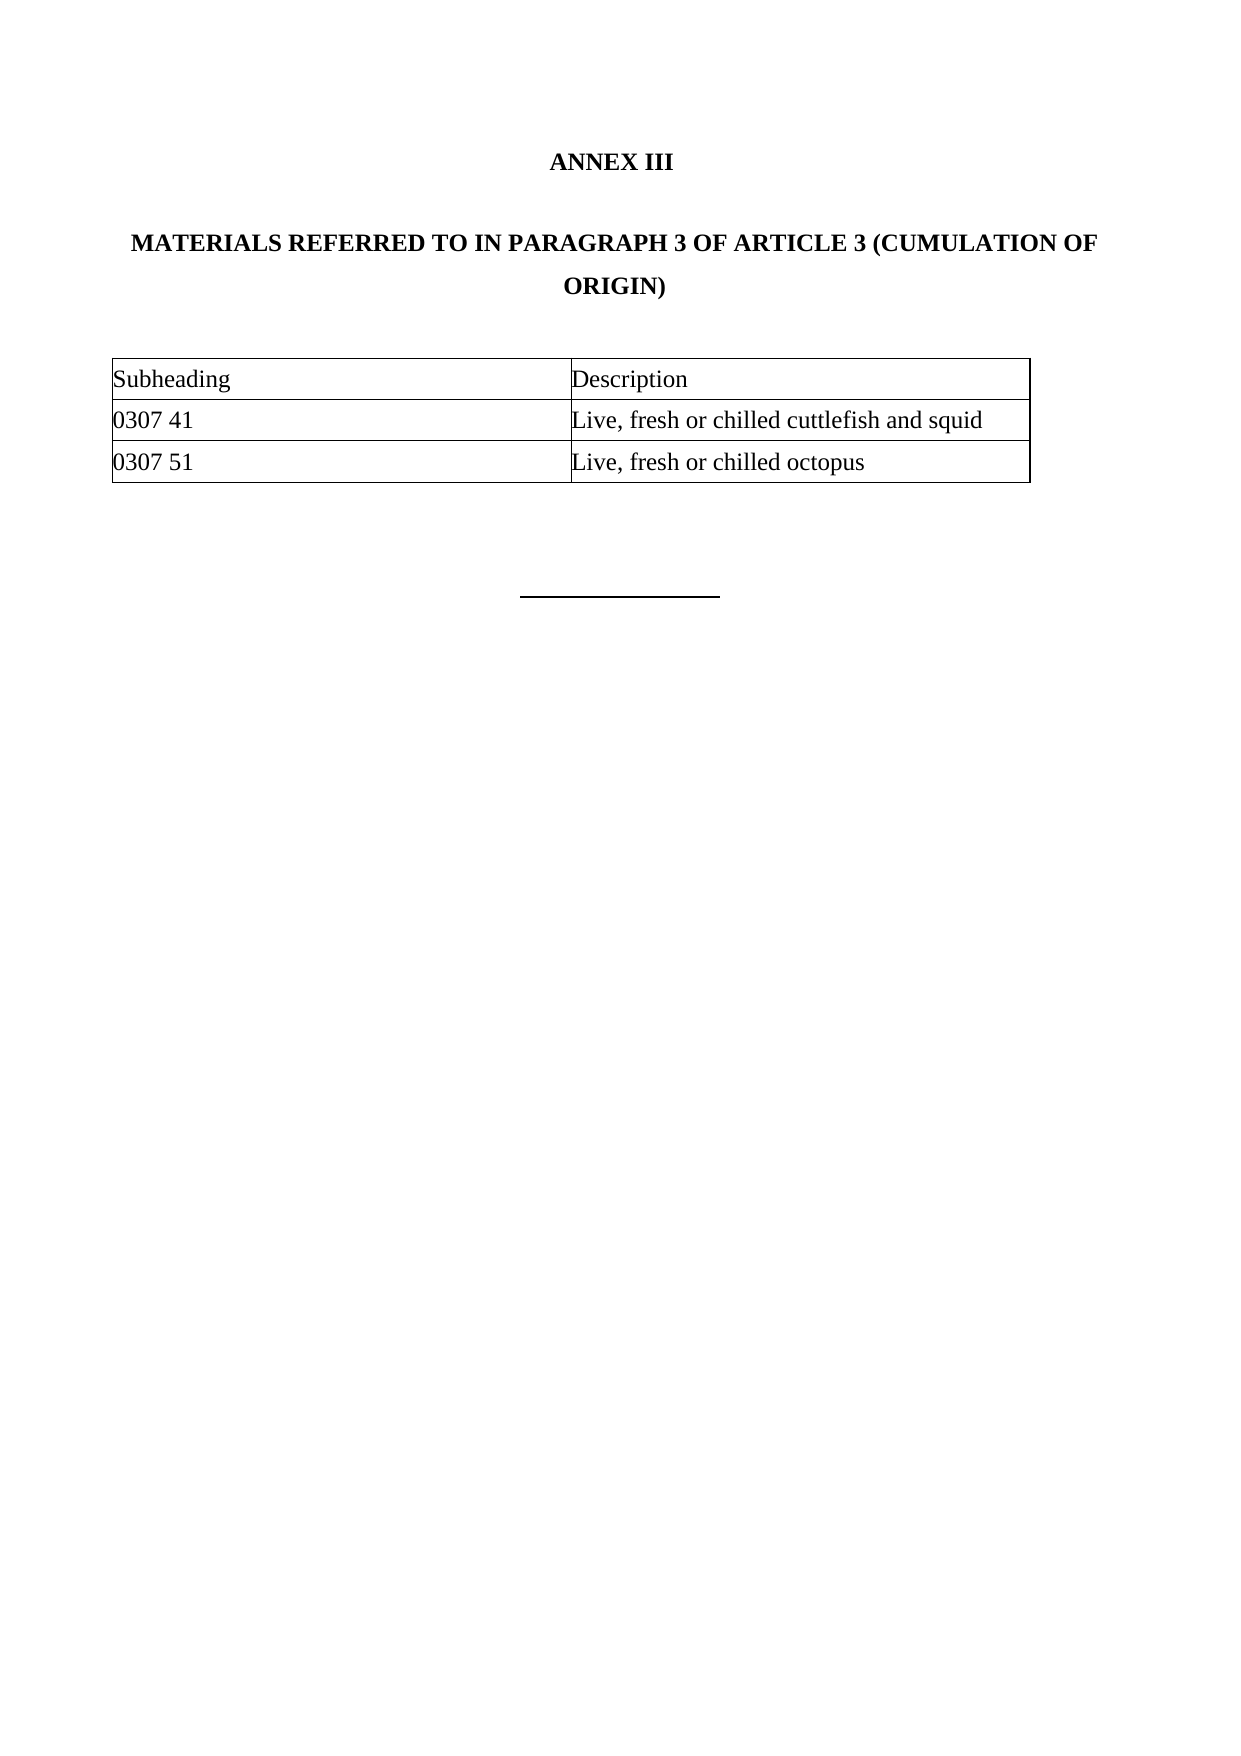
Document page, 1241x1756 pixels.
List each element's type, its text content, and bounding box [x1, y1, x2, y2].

table_cell Live, fresh or chilled octopus [572, 441, 1029, 482]
table_cell Live, fresh or chilled cuttlefish and squid [572, 400, 1029, 440]
subtitle ANNEX III [106, 147, 1123, 175]
table_header Subheading [113, 359, 571, 399]
text MATERIALS REFERRED TO IN PARAGRAPH 3 OF ARTICLE 3 (CUMULATION OF ORIGIN) [106, 228, 1123, 299]
table_cell 0307 41 [113, 400, 571, 440]
table_header Description [572, 359, 1029, 399]
table_cell 0307 51 [113, 441, 571, 482]
